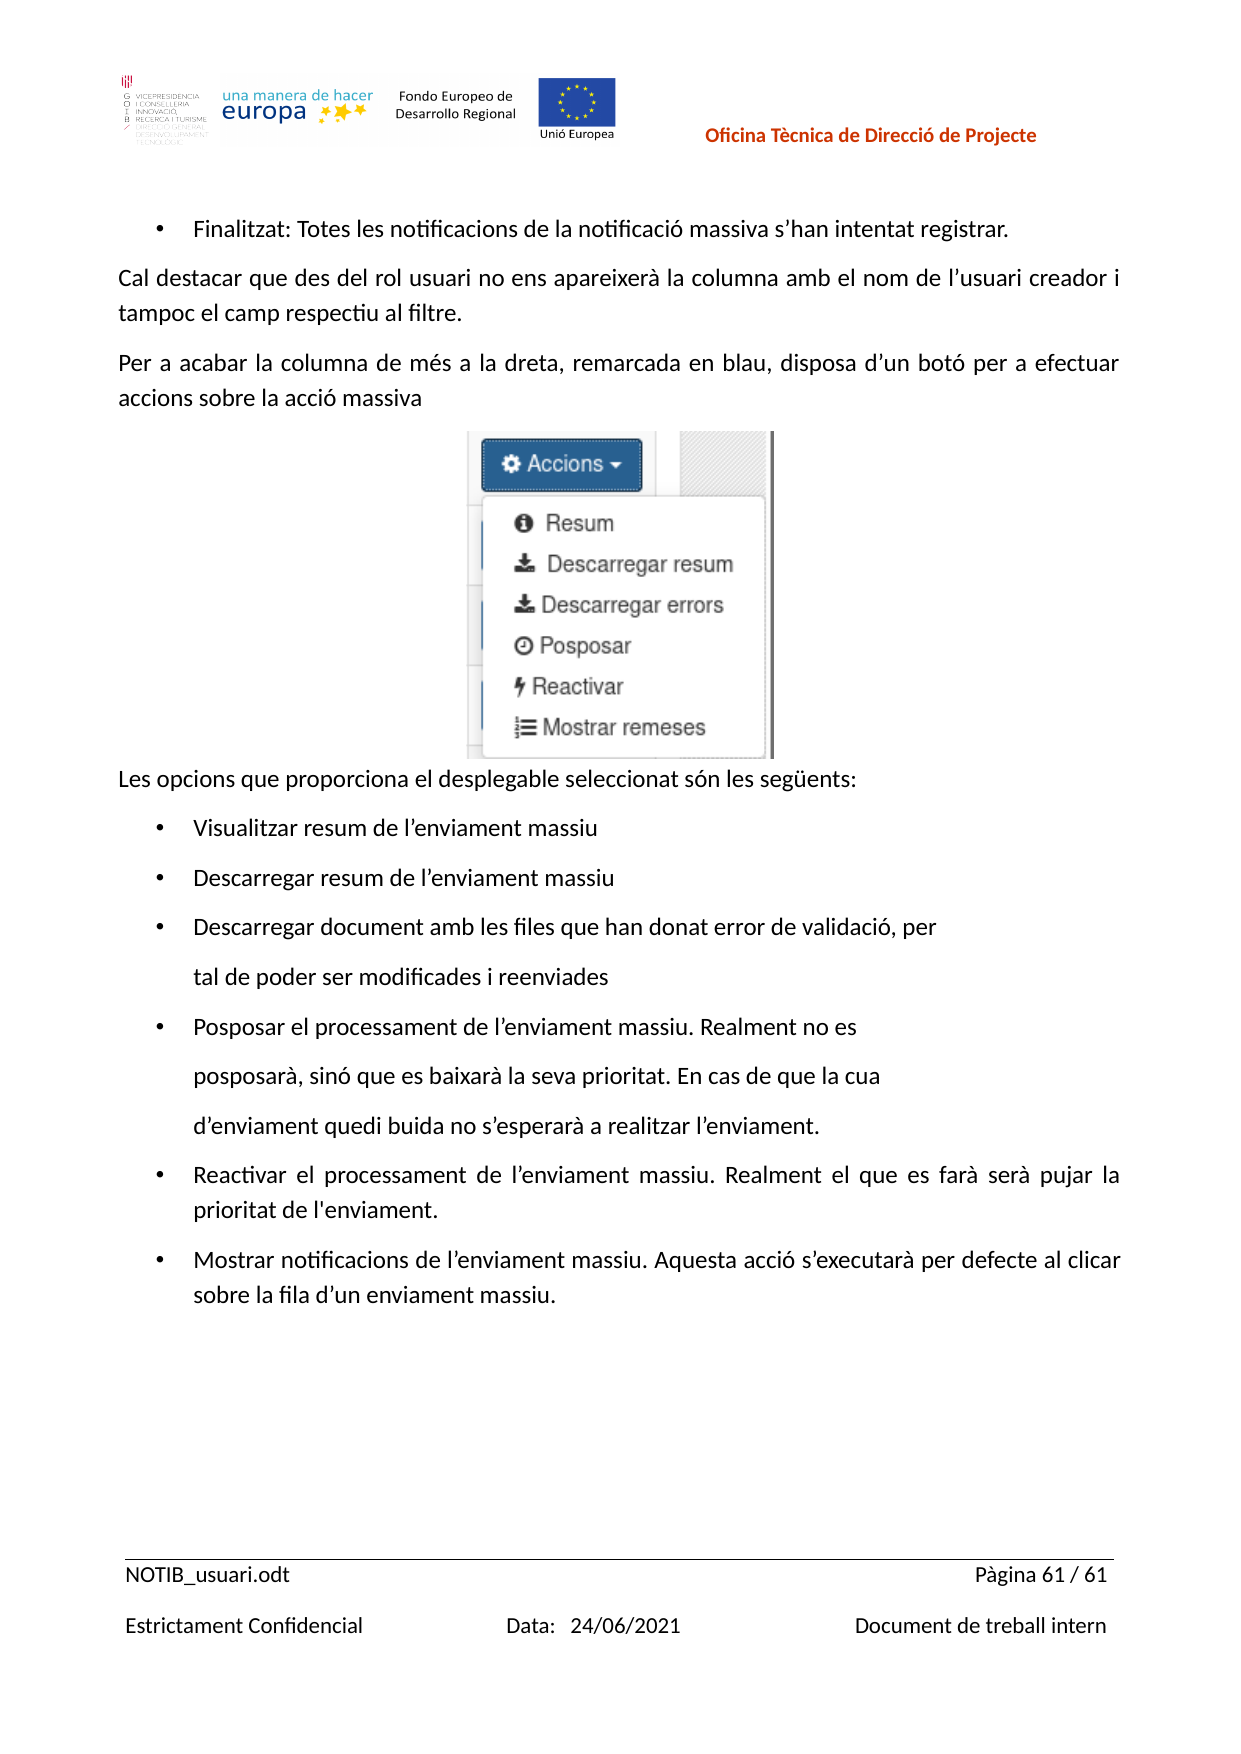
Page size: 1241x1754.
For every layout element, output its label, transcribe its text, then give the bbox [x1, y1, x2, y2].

text Les opcions que proporciona el desplegable seleccionat són les següents: [118, 759, 1122, 793]
list Reactivar el processament de l’enviament massiu. Realment el que es farà serà pujar la prioritat de l'enviament. [156, 1159, 1122, 1225]
list Posposar el processament de l’enviament massiu. Realment no es [156, 1011, 1122, 1041]
list Descarregar document amb les files que han donat error de validació, per [156, 912, 1122, 942]
list Descarregar resum de l’enviament massiu [156, 862, 1122, 892]
picture [118, 73, 213, 147]
list Finalitzat: Totes les notificacions de la notificació massiva s’han intentat registrar. [156, 213, 1122, 243]
picture [466, 431, 774, 759]
text Per a acabar la columna de més a la dreta, remarcada en blau, disposa d’un botó per a efectuar accions sobre la acció massiva [118, 347, 1122, 413]
list d’enviament quedi buida no s’esperarà a realitzar l’enviament. [156, 1110, 1122, 1140]
picture [219, 73, 621, 147]
list tal de poder ser modificades i reenviades [156, 961, 1122, 992]
list Visualitzar resum de l’enviament massiu [156, 812, 1122, 843]
text Cal destacar que des del rol usuari no ens apareixerà la columna amb el nom de l’usuari creador i tampoc el camp respectiu al filtre. [118, 263, 1122, 328]
list Mostrar notificacions de l’enviament massiu. Aquesta acció s’executarà per defecte al clicar sobre la fila d’un enviament massiu. [156, 1244, 1122, 1309]
list posposarà, sinó que es baixarà la seva prioritat. En cas de que la cua [156, 1060, 1122, 1091]
